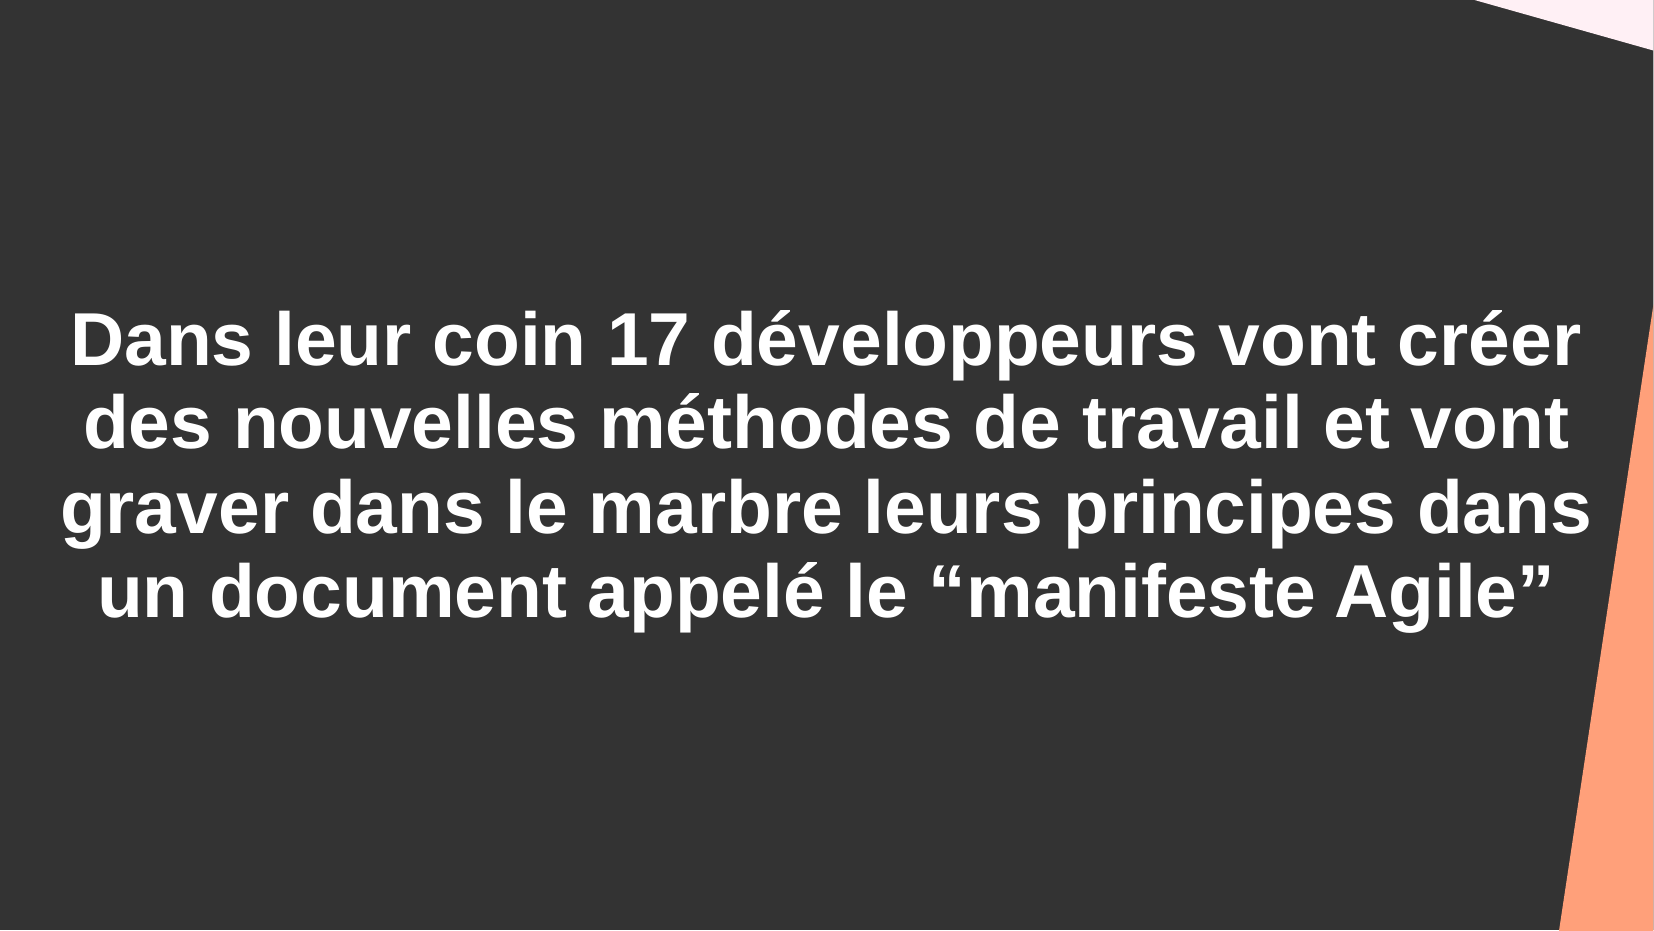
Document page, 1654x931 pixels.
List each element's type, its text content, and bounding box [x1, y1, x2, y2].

text_box [1558, 300, 1654, 931]
text_box [1474, 0, 1654, 51]
title Dans leur coin 17 développeurs vont créer des nouvelles méthodes de travail et vont graver dans le marbre leurs principes dans un document appelé le “manifeste Agile” [31, 297, 1622, 634]
